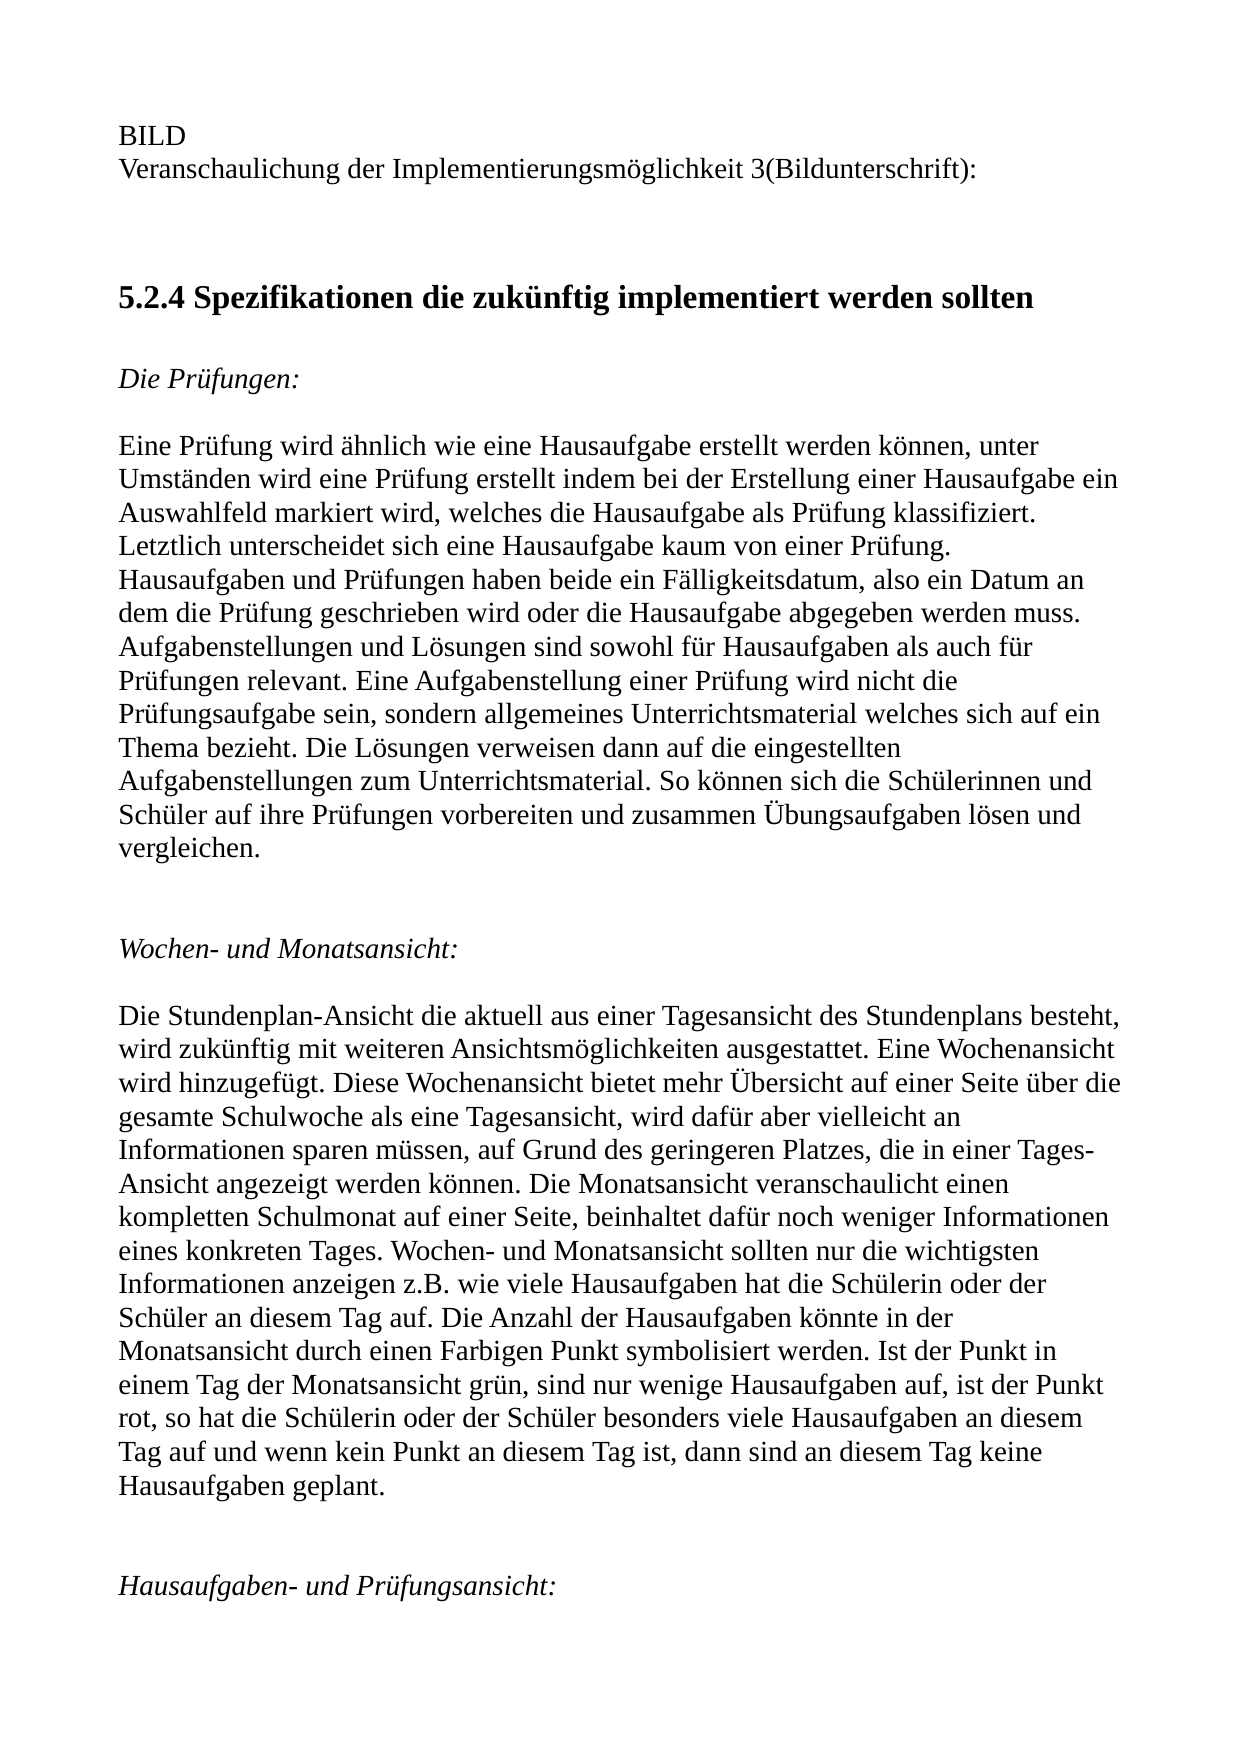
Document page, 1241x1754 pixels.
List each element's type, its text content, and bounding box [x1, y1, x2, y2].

text Die Stundenplan-Ansicht die aktuell aus einer Tagesansicht des Stundenplans besteht, wird zukünftig mit weiteren Ansichtsmöglichkeiten ausgestattet. Eine Wochenansicht wird hinzugefügt. Diese Wochenansicht bietet mehr Übersicht auf einer Seite über die gesamte Schulwoche als eine Tagesansicht, wird dafür aber vielleicht an Informationen sparen müssen, auf Grund des geringeren Platzes, die in einer Tages-Ansicht angezeigt werden können. Die Monatsansicht veranschaulicht einen kompletten Schulmonat auf einer Seite, beinhaltet dafür noch weniger Informationen eines konkreten Tages. Wochen- und Monatsansicht sollten nur die wichtigsten Informationen anzeigen z.B. wie viele Hausaufgaben hat die Schülerin oder der Schüler an diesem Tag auf. Die Anzahl der Hausaufgaben könnte in der Monatsansicht durch einen Farbigen Punkt symbolisiert werden. Ist der Punkt in einem Tag der Monatsansicht grün, sind nur wenige Hausaufgaben auf, ist der Punkt rot, so hat die Schülerin oder der Schüler besonders viele Hausaufgaben an diesem Tag auf und wenn kein Punkt an diesem Tag ist, dann sind an diesem Tag keine Hausaufgaben geplant. [118, 998, 1122, 1501]
text Hausaufgaben- und Prüfungsansicht: [118, 1568, 1122, 1602]
text Die Prüfungen: [118, 361, 1122, 394]
text Wochen- und Monatsansicht: [118, 931, 1122, 964]
text BILD [118, 118, 1122, 152]
text Eine Prüfung wird ähnlich wie eine Hausaufgabe erstellt werden können, unter Umständen wird eine Prüfung erstellt indem bei der Erstellung einer Hausaufgabe ein Auswahlfeld markiert wird, welches die Hausaufgabe als Prüfung klassifiziert. Letztlich unterscheidet sich eine Hausaufgabe kaum von einer Prüfung. Hausaufgaben und Prüfungen haben beide ein Fälligkeitsdatum, also ein Datum an dem die Prüfung geschrieben wird oder die Hausaufgabe abgegeben werden muss. Aufgabenstellungen und Lösungen sind sowohl für Hausaufgaben als auch für Prüfungen relevant. Eine Aufgabenstellung einer Prüfung wird nicht die Prüfungsaufgabe sein, sondern allgemeines Unterrichtsmaterial welches sich auf ein Thema bezieht. Die Lösungen verweisen dann auf die eingestellten Aufgabenstellungen zum Unterrichtsmaterial. So können sich die Schülerinnen und Schüler auf ihre Prüfungen vorbereiten und zusammen Übungsaufgaben lösen und vergleichen. [118, 428, 1122, 864]
text Veranschaulichung der Implementierungsmöglichkeit 3(Bildunterschrift): [118, 152, 1122, 185]
subtitle 5.2.4 Spezifikationen die zukünftig implementiert werden sollten [118, 277, 1122, 315]
